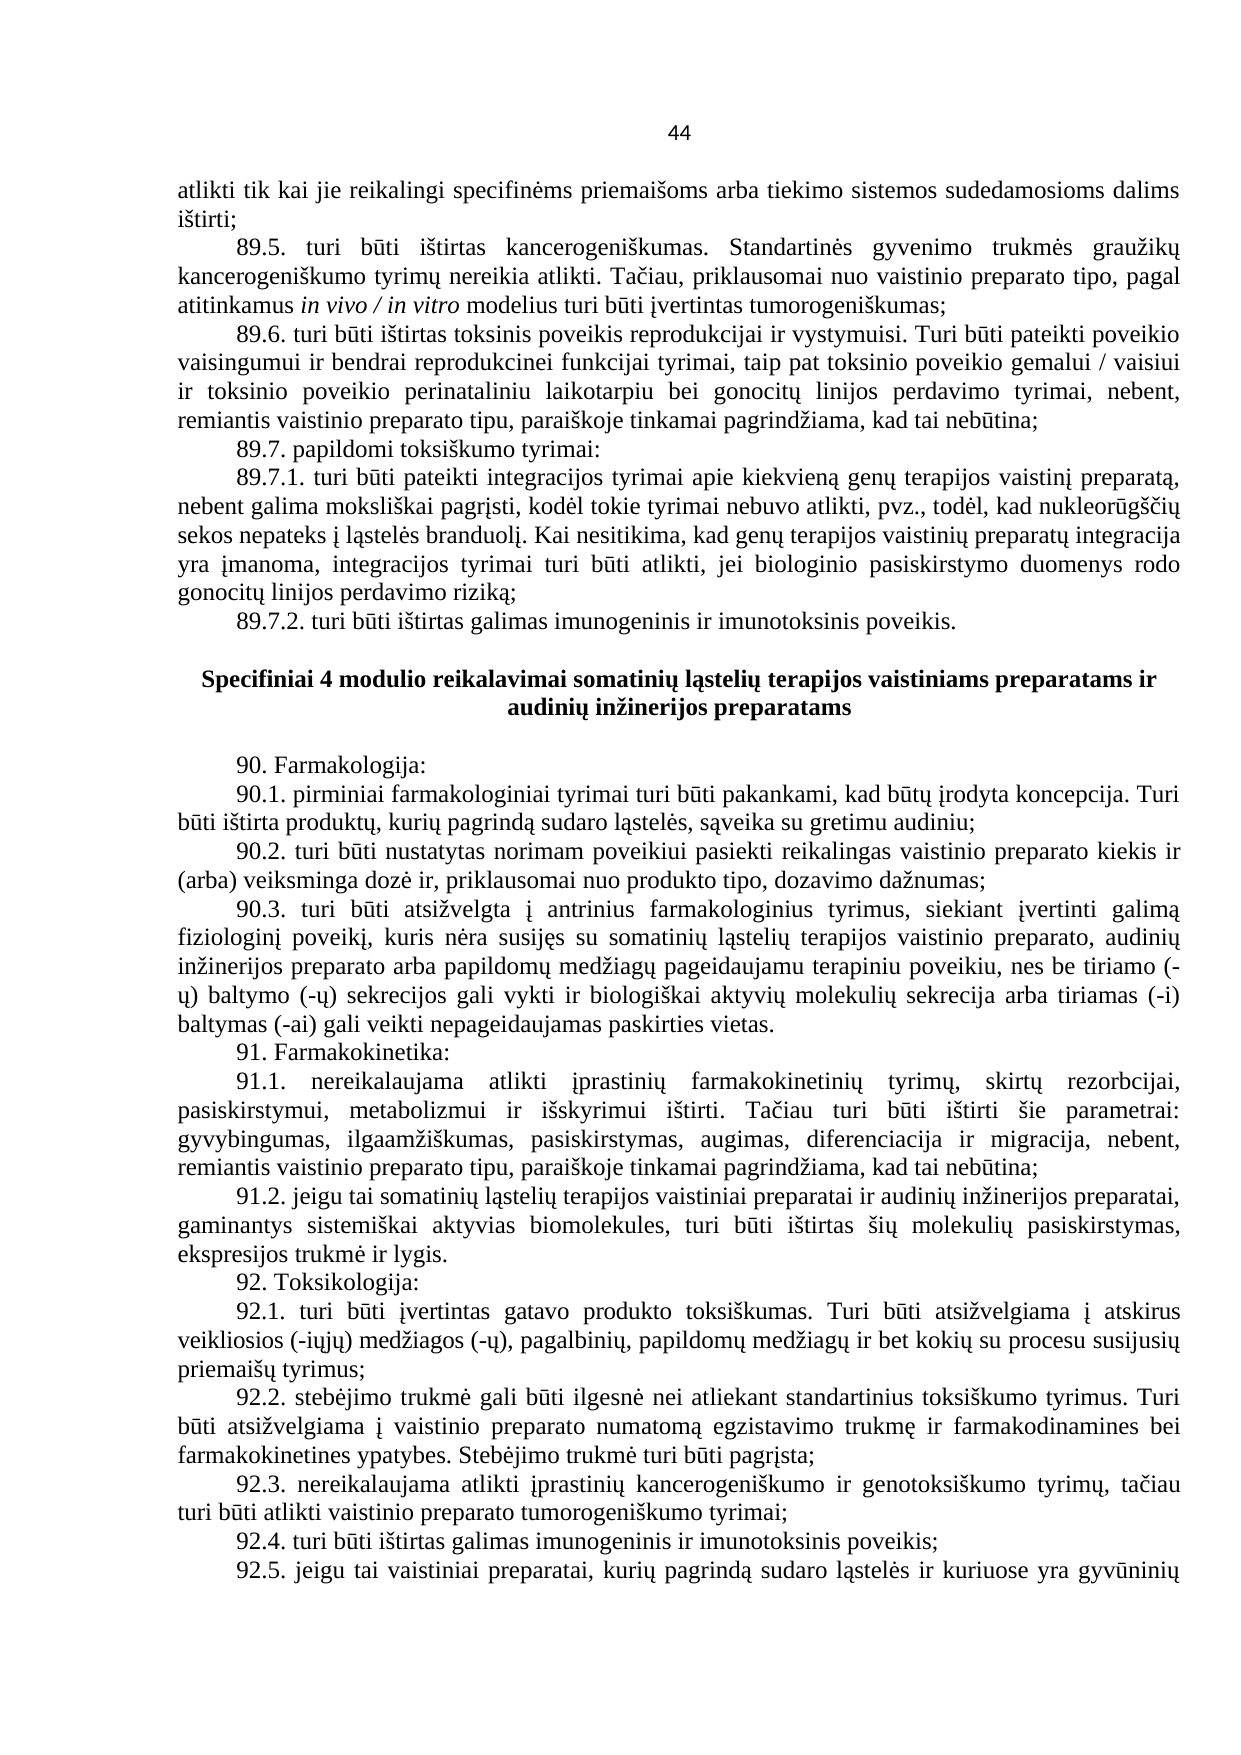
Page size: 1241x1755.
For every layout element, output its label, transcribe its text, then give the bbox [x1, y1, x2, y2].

text 91. Farmakokinetika: [177, 1037, 1181, 1066]
text 90.3. turi būti atsižvelgta į antrinius farmakologinius tyrimus, siekiant įvertinti galimą fiziologinį poveikį, kuris nėra susijęs su somatinių ląstelių terapijos vaistinio preparato, audinių inžinerijos preparato arba papildomų medžiagų pageidaujamu terapiniu poveikiu, nes be tiriamo (-ų) baltymo (-ų) sekrecijos gali vykti ir biologiškai aktyvių molekulių sekrecija arba tiriamas (-i) baltymas (-ai) gali veikti nepageidaujamas paskirties vietas. [177, 894, 1181, 1037]
text 90.2. turi būti nustatytas norimam poveikiui pasiekti reikalingas vaistinio preparato kiekis ir (arba) veiksminga dozė ir, priklausomai nuo produkto tipo, dozavimo dažnumas; [177, 836, 1181, 894]
text 89.7. papildomi toksiškumo tyrimai: [177, 434, 1181, 462]
text 92.1. turi būti įvertintas gatavo produkto toksiškumas. Turi būti atsižvelgiama į atskirus veikliosios (-iųjų) medžiagos (-ų), pagalbinių, papildomų medžiagų ir bet kokių su procesu susijusių priemaišų tyrimus; [177, 1296, 1181, 1382]
text 89.7.2. turi būti ištirtas galimas imunogeninis ir imunotoksinis poveikis. [177, 606, 1181, 635]
text atlikti tik kai jie reikalingi specifinėms priemaišoms arba tiekimo sistemos sudedamosioms dalims ištirti; [177, 175, 1181, 232]
text 92. Toksikologija: [177, 1267, 1181, 1296]
text 92.5. jeigu tai vaistiniai preparatai, kurių pagrindą sudaro ląstelės ir kuriuose yra gyvūninių [177, 1555, 1181, 1584]
text Specifiniai 4 modulio reikalavimai somatinių ląstelių terapijos vaistiniams preparatams ir audinių inžinerijos preparatams [177, 664, 1181, 721]
text 89.6. turi būti ištirtas toksinis poveikis reprodukcijai ir vystymuisi. Turi būti pateikti poveikio vaisingumui ir bendrai reprodukcinei funkcijai tyrimai, taip pat toksinio poveikio gemalui / vaisiui ir toksinio poveikio perinataliniu laikotarpiu bei gonocitų linijos perdavimo tyrimai, nebent, remiantis vaistinio preparato tipu, paraiškoje tinkamai pagrindžiama, kad tai nebūtina; [177, 319, 1181, 434]
text 92.4. turi būti ištirtas galimas imunogeninis ir imunotoksinis poveikis; [177, 1526, 1181, 1555]
text 90. Farmakologija: [177, 750, 1181, 779]
text 92.2. stebėjimo trukmė gali būti ilgesnė nei atliekant standartinius toksiškumo tyrimus. Turi būti atsižvelgiama į vaistinio preparato numatomą egzistavimo trukmę ir farmakodinamines bei farmakokinetines ypatybes. Stebėjimo trukmė turi būti pagrįsta; [177, 1382, 1181, 1469]
text 91.2. jeigu tai somatinių ląstelių terapijos vaistiniai preparatai ir audinių inžinerijos preparatai, gaminantys sistemiškai aktyvias biomolekules, turi būti ištirtas šių molekulių pasiskirstymas, ekspresijos trukmė ir lygis. [177, 1181, 1181, 1267]
text 90.1. pirminiai farmakologiniai tyrimai turi būti pakankami, kad būtų įrodyta koncepcija. Turi būti ištirta produktų, kurių pagrindą sudaro ląstelės, sąveika su gretimu audiniu; [177, 779, 1181, 836]
text 92.3. nereikalaujama atlikti įprastinių kancerogeniškumo ir genotoksiškumo tyrimų, tačiau turi būti atlikti vaistinio preparato tumorogeniškumo tyrimai; [177, 1469, 1181, 1526]
text 89.7.1. turi būti pateikti integracijos tyrimai apie kiekvieną genų terapijos vaistinį preparatą, nebent galima moksliškai pagrįsti, kodėl tokie tyrimai nebuvo atlikti, pvz., todėl, kad nukleorūgščių sekos nepateks į ląstelės branduolį. Kai nesitikima, kad genų terapijos vaistinių preparatų integracija yra įmanoma, integracijos tyrimai turi būti atlikti, jei biologinio pasiskirstymo duomenys rodo gonocitų linijos perdavimo riziką; [177, 462, 1181, 606]
text 89.5. turi būti ištirtas kancerogeniškumas. Standartinės gyvenimo trukmės graužikų kancerogeniškumo tyrimų nereikia atlikti. Tačiau, priklausomai nuo vaistinio preparato tipo, pagal atitinkamus in vivo / in vitro modelius turi būti įvertintas tumorogeniškumas; [177, 232, 1181, 319]
text 91.1. nereikalaujama atlikti įprastinių farmakokinetinių tyrimų, skirtų rezorbcijai, pasiskirstymui, metabolizmui ir išskyrimui ištirti. Tačiau turi būti ištirti šie parametrai: gyvybingumas, ilgaamžiškumas, pasiskirstymas, augimas, diferenciacija ir migracija, nebent, remiantis vaistinio preparato tipu, paraiškoje tinkamai pagrindžiama, kad tai nebūtina; [177, 1066, 1181, 1181]
